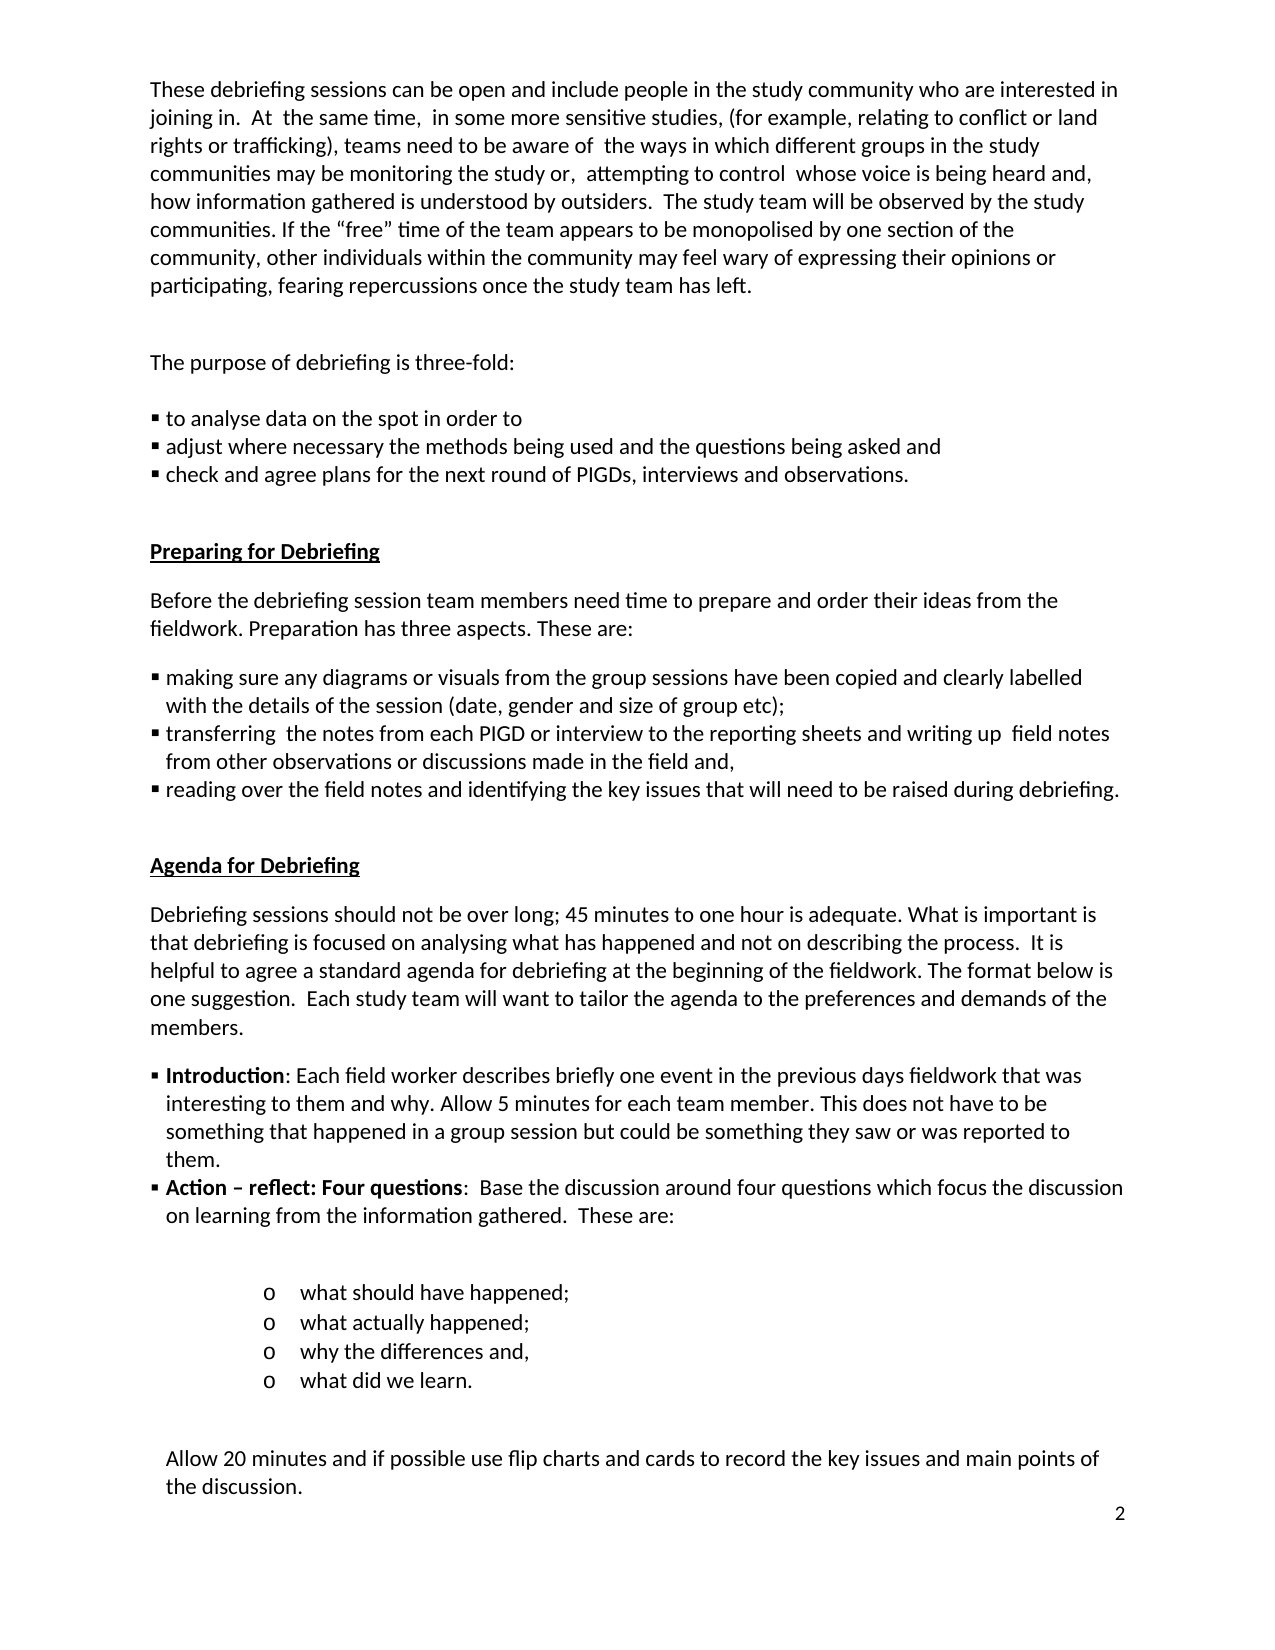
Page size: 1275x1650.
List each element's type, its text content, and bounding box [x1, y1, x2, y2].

text These debriefing sessions can be open and include people in the study community who are interested in joining in. At the same time, in some more sensitive studies, (for example, relating to conflict or land rights or trafficking), teams need to be aware of the ways in which different groups in the study communities may be monitoring the study or, attempting to control whose voice is being heard and, how information gathered is understood by outsiders. The study team will be observed by the study communities. If the “free” time of the team appears to be monopolised by one section of the community, other individuals within the community may feel wary of expressing their opinions or participating, fearing repercussions once the study team has left. [150, 75, 1125, 299]
text Before the debriefing session team members need time to prepare and order their ideas from the fieldwork. Preparation has three aspects. These are: [150, 586, 1125, 642]
list Introduction: Each field worker describes briefly one event in the previous days fieldwork that was interesting to them and why. Allow 5 minutes for each team member. This does not have to be something that happened in a group session but could be something they saw or was reported to them. [150, 1061, 1125, 1173]
list why the differences and, [262, 1337, 1125, 1366]
list transferring the notes from each PIGD or interview to the reporting sheets and writing up field notes from other observations or discussions made in the field and, [150, 719, 1125, 775]
text Allow 20 minutes and if possible use flip charts and cards to record the key issues and main points of the discussion. [166, 1444, 1125, 1500]
list check and agree plans for the next round of PIGDs, interviews and observations. [150, 460, 1125, 488]
text The purpose of debriefing is three-fold: [150, 348, 1125, 376]
list making sure any diagrams or visuals from the group sessions have been copied and clearly labelled with the details of the session (date, gender and size of group etc); [150, 663, 1125, 719]
list Action – reflect: Four questions: Base the discussion around four questions which focus the discussion on learning from the information gathered. These are: [150, 1173, 1125, 1229]
text Agenda for Debriefing [150, 852, 1125, 880]
list what should have happened; [262, 1278, 1125, 1308]
text Preparing for Debriefing [150, 537, 1125, 565]
list to analyse data on the spot in order to [150, 404, 1125, 432]
list adjust where necessary the methods being used and the questions being asked and [150, 432, 1125, 460]
list what did we learn. [262, 1366, 1125, 1395]
list reading over the field notes and identifying the key issues that will need to be raised during debriefing. [150, 775, 1125, 803]
text Debriefing sessions should not be over long; 45 minutes to one hour is adequate. What is important is that debriefing is focused on analysing what has happened and not on describing the process. It is helpful to agree a standard agenda for debriefing at the beginning of the fieldwork. The format below is one suggestion. Each study team will want to tailor the agenda to the preferences and demands of the members. [150, 901, 1125, 1041]
list what actually happened; [262, 1308, 1125, 1337]
